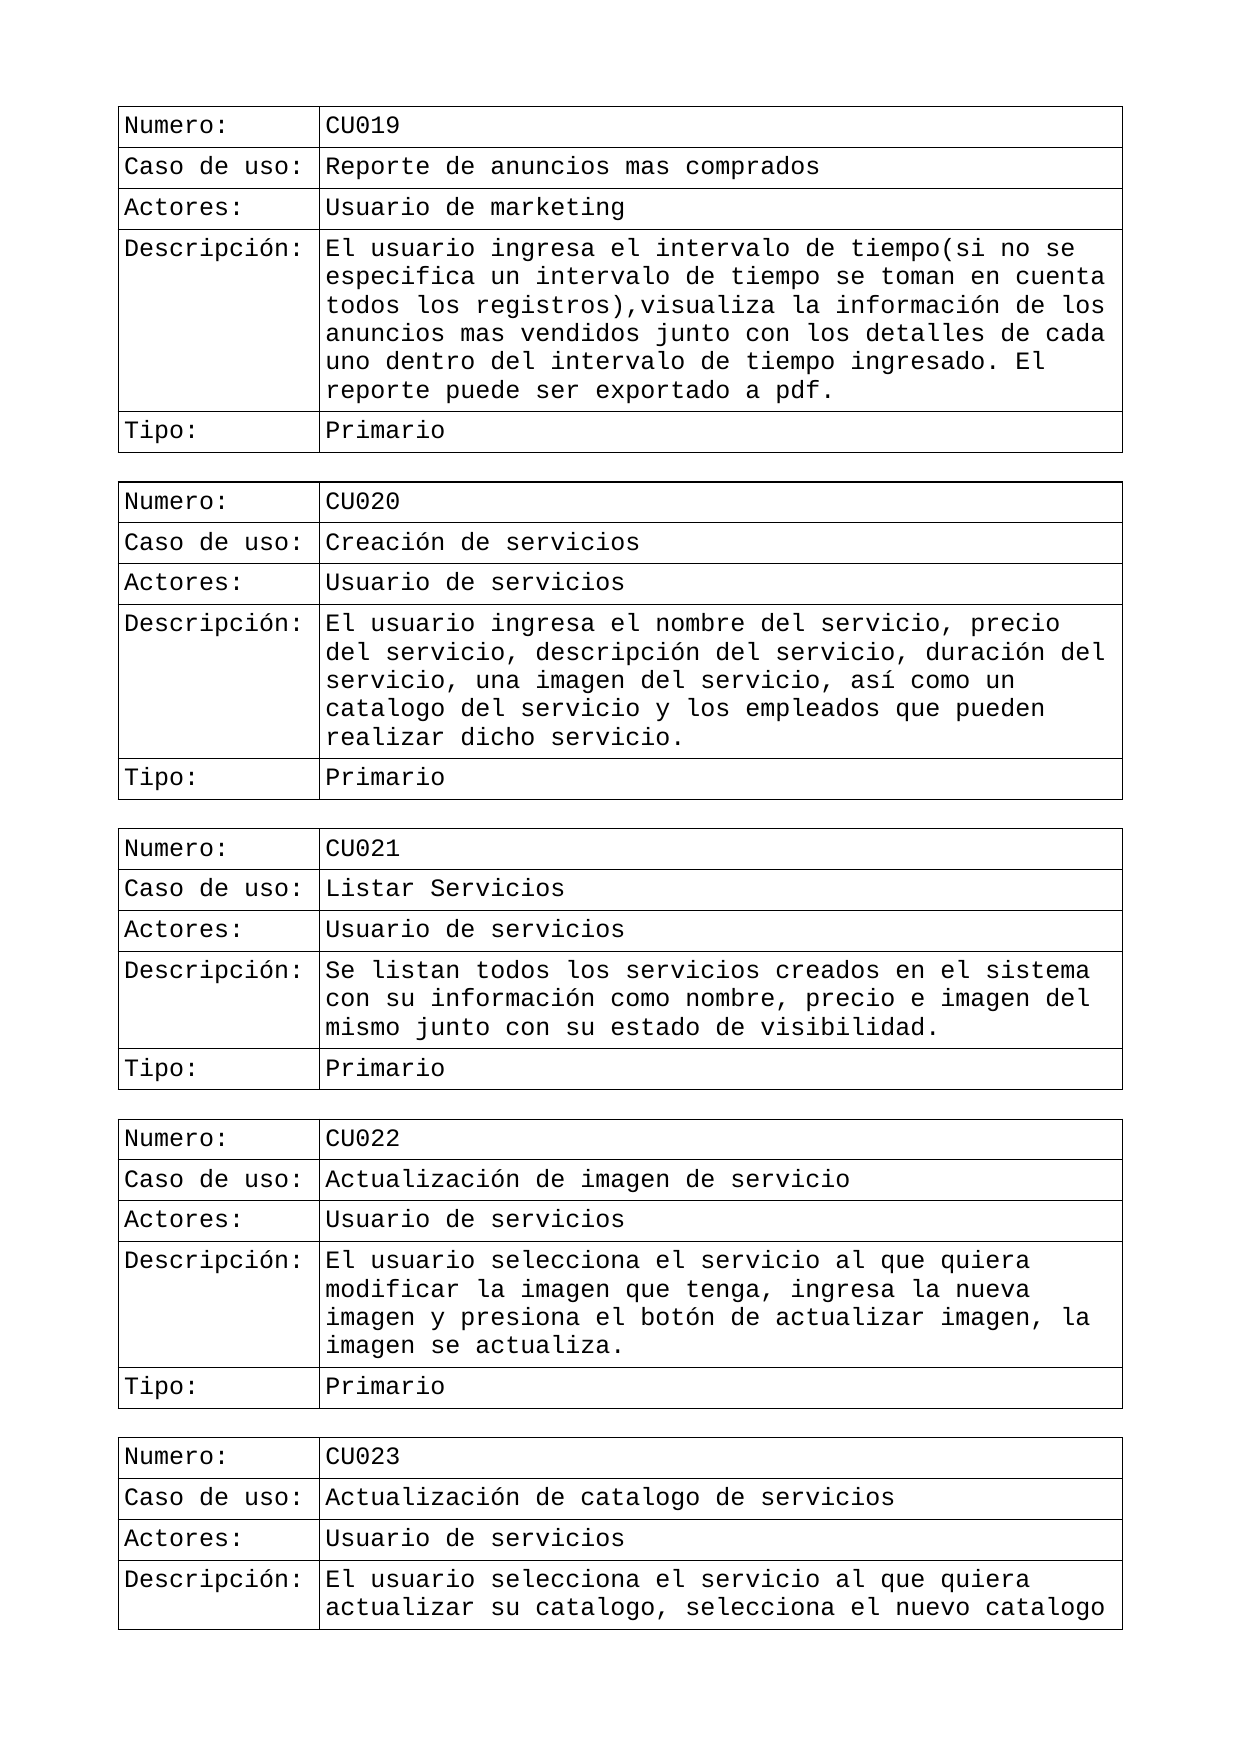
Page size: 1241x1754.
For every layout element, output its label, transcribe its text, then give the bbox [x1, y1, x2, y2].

table_header CU021 [320, 829, 1122, 869]
table_cell Actores: [119, 911, 319, 951]
table_cell Se listan todos los servicios creados en el sistema con su información como nombre, precio e imagen del mismo junto con su estado de visibilidad. [320, 952, 1122, 1048]
table_cell Tipo: [119, 412, 319, 452]
table_cell Descripción: [119, 1561, 319, 1629]
table_cell Caso de uso: [119, 148, 319, 188]
table_cell Listar Servicios [320, 870, 1122, 910]
table_cell Descripción: [119, 605, 319, 758]
table_cell Reporte de anuncios mas comprados [320, 148, 1122, 188]
table_header Numero: [119, 1438, 319, 1478]
table_cell Actores: [119, 1201, 319, 1241]
table_cell Caso de uso: [119, 523, 319, 563]
table_header Numero: [119, 1120, 319, 1159]
table_header CU022 [320, 1120, 1122, 1159]
table_header CU023 [320, 1438, 1122, 1478]
table_cell Caso de uso: [119, 1160, 319, 1200]
table_cell Actualización de imagen de servicio [320, 1160, 1122, 1200]
table_cell Primario [320, 759, 1122, 799]
table_cell Primario [320, 1049, 1122, 1089]
table_cell Actores: [119, 189, 319, 229]
table_cell Usuario de marketing [320, 189, 1122, 229]
table_cell Actores: [119, 1520, 319, 1559]
table_cell Tipo: [119, 1049, 319, 1089]
table_cell El usuario selecciona el servicio al que quiera actualizar su catalogo, selecciona el nuevo catalogo [320, 1561, 1122, 1629]
table_header CU019 [320, 107, 1122, 147]
table_cell Usuario de servicios [320, 911, 1122, 951]
table_cell Creación de servicios [320, 523, 1122, 563]
table_header CU020 [320, 483, 1122, 522]
table_cell Descripción: [119, 952, 319, 1048]
table_cell El usuario ingresa el intervalo de tiempo(si no se especifica un intervalo de tiempo se toman en cuenta todos los registros),visualiza la información de los anuncios mas vendidos junto con los detalles de cada uno dentro del intervalo de tiempo ingresado. El reporte puede ser exportado a pdf. [320, 230, 1122, 411]
table_cell Descripción: [119, 230, 319, 411]
table_header Numero: [119, 829, 319, 869]
table_cell Usuario de servicios [320, 1520, 1122, 1559]
table_cell El usuario ingresa el nombre del servicio, precio del servicio, descripción del servicio, duración del servicio, una imagen del servicio, así como un catalogo del servicio y los empleados que pueden realizar dicho servicio. [320, 605, 1122, 758]
table_cell Primario [320, 1368, 1122, 1408]
table_cell Usuario de servicios [320, 1201, 1122, 1241]
table_cell Tipo: [119, 759, 319, 799]
table_cell Actualización de catalogo de servicios [320, 1479, 1122, 1519]
table_header Numero: [119, 107, 319, 147]
table_cell Primario [320, 412, 1122, 452]
table_cell Actores: [119, 564, 319, 604]
table_cell Tipo: [119, 1368, 319, 1408]
table_cell Descripción: [119, 1242, 319, 1367]
table_cell Usuario de servicios [320, 564, 1122, 604]
table_cell Caso de uso: [119, 1479, 319, 1519]
table_cell Caso de uso: [119, 870, 319, 910]
table_cell El usuario selecciona el servicio al que quiera modificar la imagen que tenga, ingresa la nueva imagen y presiona el botón de actualizar imagen, la imagen se actualiza. [320, 1242, 1122, 1367]
table_header Numero: [119, 483, 319, 522]
